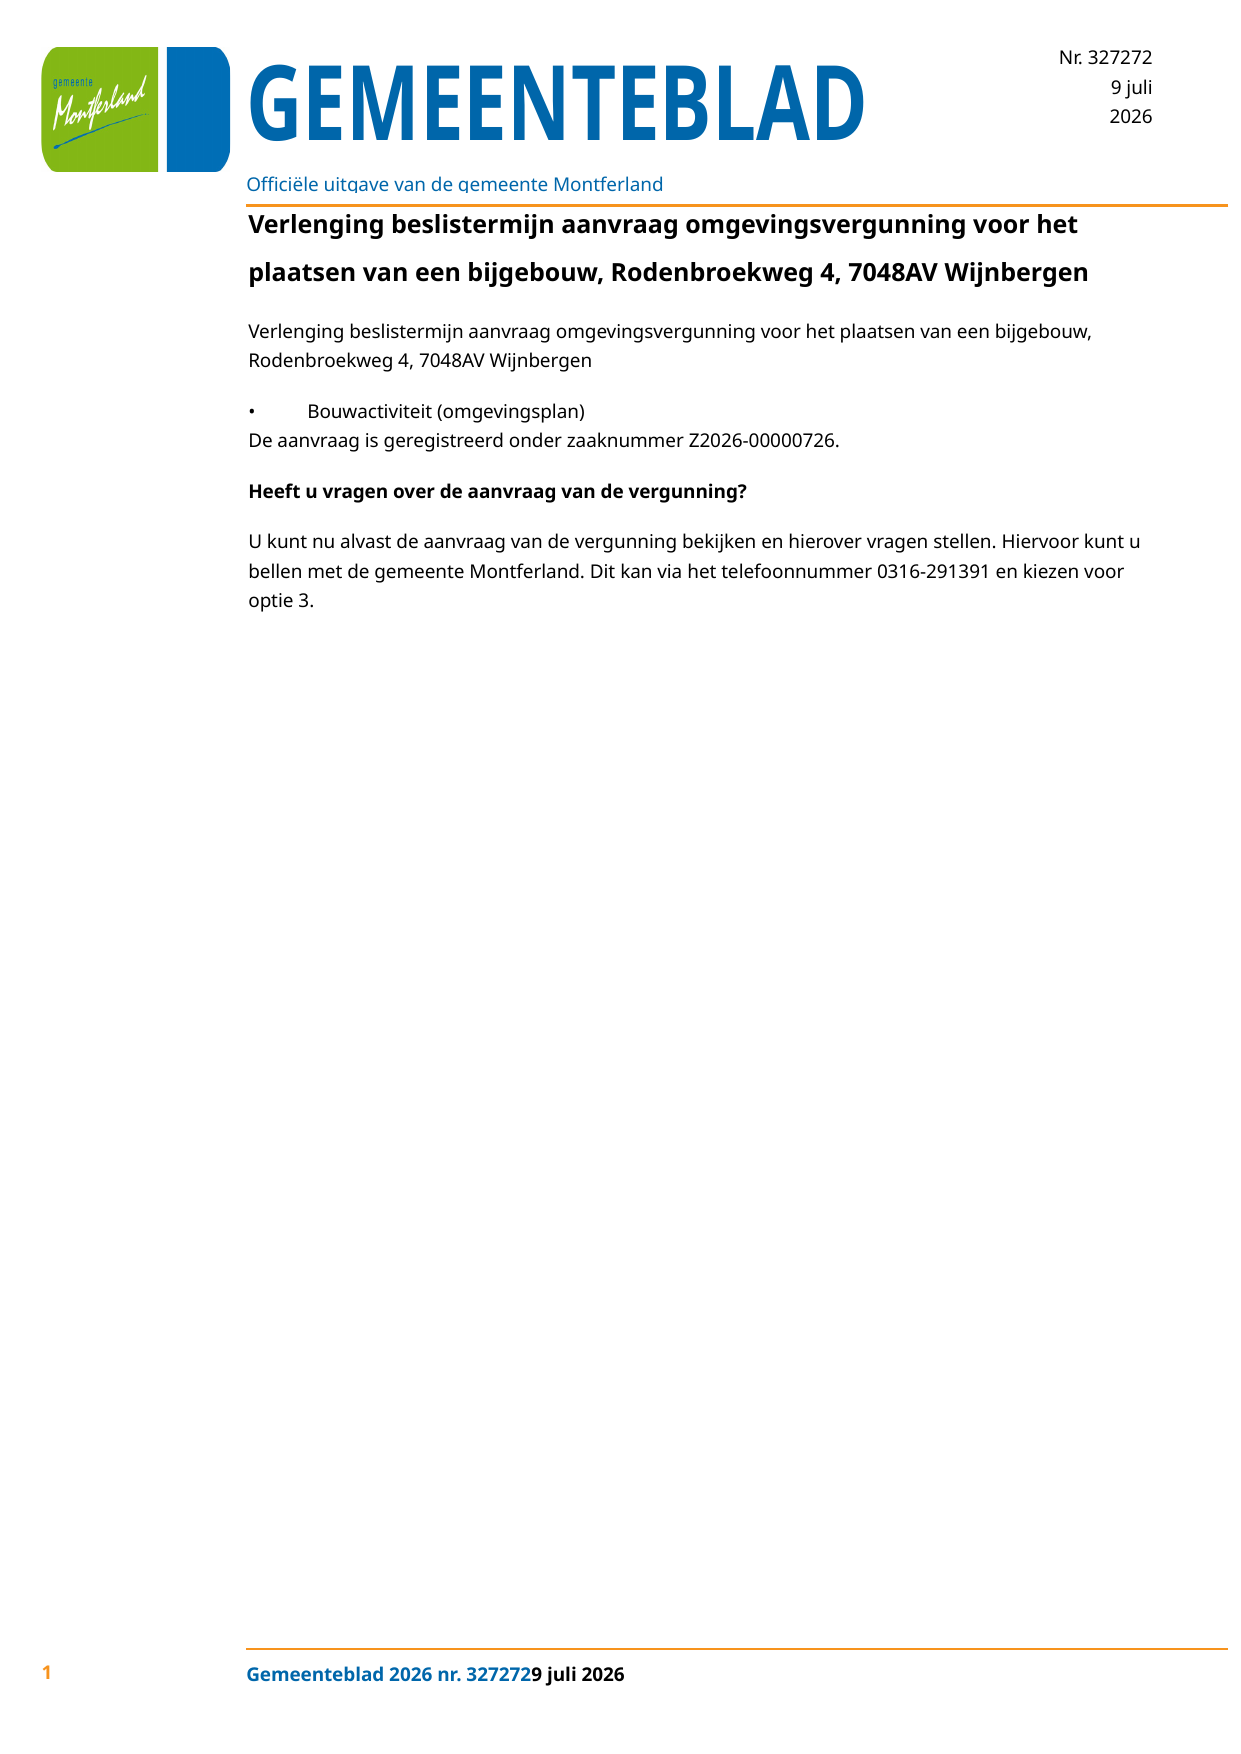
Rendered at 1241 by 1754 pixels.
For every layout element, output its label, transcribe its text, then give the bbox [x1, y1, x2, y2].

text De aanvraag is geregistreerd onder zaaknummer Z2026-00000726. [248, 427, 1152, 453]
text Verlenging beslistermijn aanvraag omgevingsvergunning voor het plaatsen van een bijgebouw, Rodenbroekweg 4, 7048AV Wijnbergen [248, 318, 1152, 373]
picture [41, 47, 231, 172]
text U kunt nu alvast de aanvraag van de vergunning bekijken en hierover vragen stellen. Hiervoor kunt u bellen met de gemeente Montferland. Dit kan via het telefoonnummer 0316-291391 en kiezen voor optie 3. [248, 528, 1152, 613]
text Heeft u vragen over de aanvraag van de vergunning? [248, 478, 1152, 504]
list Bouwactiviteit (omgevingsplan) [248, 398, 1152, 424]
text Verlenging beslistermijn aanvraag omgevingsvergunning voor het plaatsen van een bijgebouw, Rodenbroekweg 4, 7048AV Wijnbergen [248, 207, 1152, 288]
